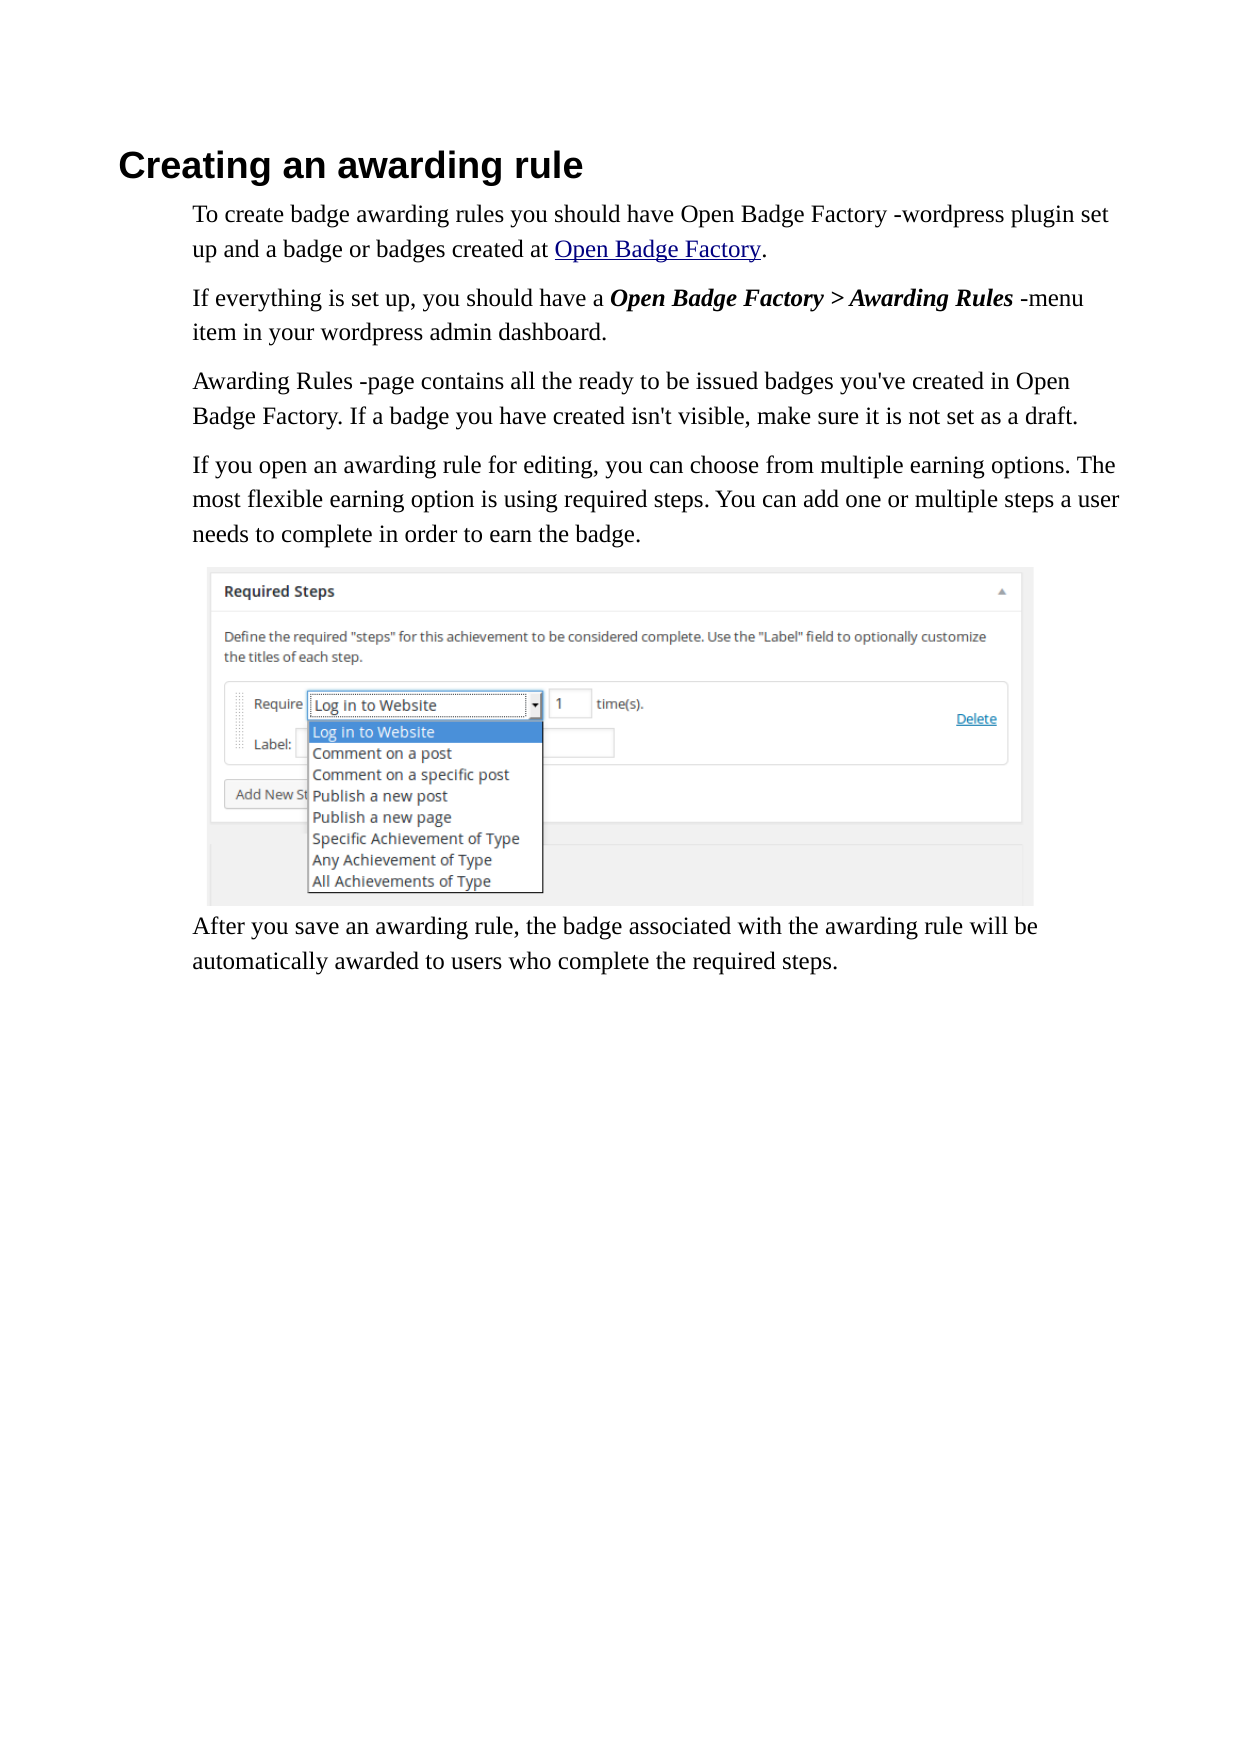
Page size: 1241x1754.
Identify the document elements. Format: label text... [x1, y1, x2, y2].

text To create badge awarding rules you should have Open Badge Factory -wordpress plugin set up and a badge or badges created at Open Badge Factory. [192, 199, 1122, 262]
subtitle Creating an awarding rule [118, 143, 1122, 187]
text Awarding Rules -page contains all the ready to be issued badges you've created in Open Badge Factory. If a badge you have created isn't visible, make sure it is not set as a draft. [192, 366, 1122, 429]
text After you save an awarding rule, the badge associated with the awarding rule will be automatically awarded to users who complete the required steps. [192, 906, 1122, 975]
text If everything is set up, you should have a Open Badge Factory > Awarding Rules -menu item in your wordpress admin dashboard. [192, 283, 1122, 346]
text If you open an awarding rule for editing, you can choose from multiple earning options. The most flexible earning option is using required steps. You can add one or multiple steps a user needs to complete in order to earn the badge. [192, 450, 1122, 548]
picture [206, 567, 1034, 906]
